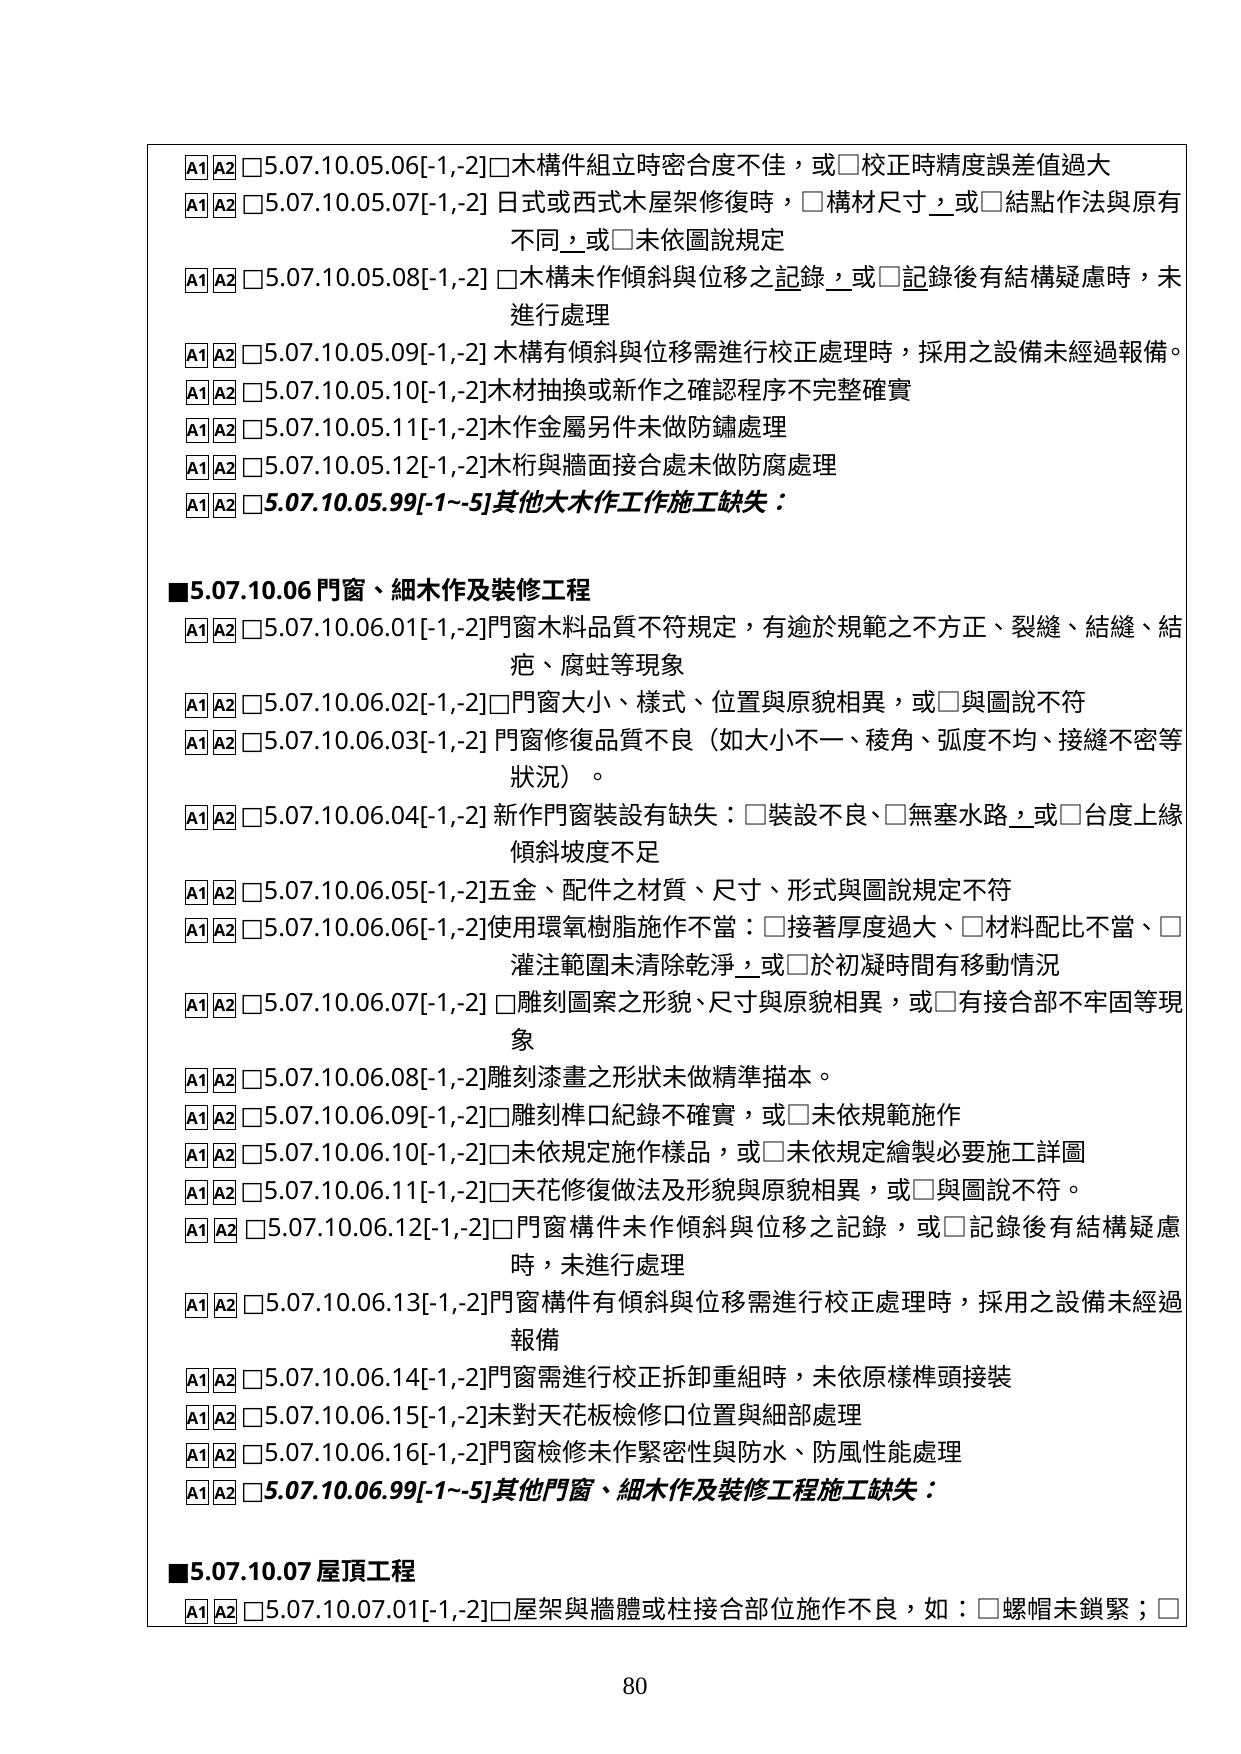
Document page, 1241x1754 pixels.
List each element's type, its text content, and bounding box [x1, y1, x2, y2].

table_cell A1 A2 □5.07.10.05.06[-1,-2]□木構件組立時密合度不佳，或□校正時精度誤差值過大 A1 A2 □5.07.10.05.07[-1,-2] 日式或西式木屋架修復時，□構材尺寸，或□結點作法與原有不同，或□未依圖說規定 A1 A2 □5.07.10.05.08[-1,-2] □木構未作傾斜與位移之記錄，或□記錄後有結構疑慮時，未進行處理 A1 A2 □5.07.10.05.09[-1,-2] 木構有傾斜與位移需進行校正處理時，採用之設備未經過報備。 A1 A2 □5.07.10.05.10[-1,-2]木材抽換或新作之確認程序不完整確實 A1 A2 □5.07.10.05.11[-1,-2]木作金屬另件未做防鏽處理 A1 A2 □5.07.10.05.12[-1,-2]木桁與牆面接合處未做防腐處理 A1 A2 □5.07.10.05.99[-1~-5]其他大木作工作施工缺失： ■5.07.10.06門窗、細木作及裝修工程 A1 A2 □5.07.10.06.01[-1,-2]門窗木料品質不符規定，有逾於規範之不方正、裂縫、結縫、結疤、腐蛀等現象 A1 A2 □5.07.10.06.02[-1,-2]□門窗大小、樣式、位置與原貌相異，或□與圖說不符 A1 A2 □5.07.10.06.03[-1,-2] 門窗修復品質不良（如大小不一、稜角、弧度不均、接縫不密等狀況）。 A1 A2 □5.07.10.06.04[-1,-2] 新作門窗裝設有缺失：□裝設不良、□無塞水路，或□台度上緣傾斜坡度不足 A1 A2 □5.07.10.06.05[-1,-2]五金、配件之材質、尺寸、形式與圖說規定不符 A1 A2 □5.07.10.06.06[-1,-2]使用環氧樹脂施作不當：□接著厚度過大、□材料配比不當、□灌注範圍未清除乾淨，或□於初凝時間有移動情況 A1 A2 □5.07.10.06.07[-1,-2] □雕刻圖案之形貌、尺寸與原貌相異，或□有接合部不牢固等現象 A1 A2 □5.07.10.06.08[-1,-2]雕刻漆畫之形狀未做精準描本。 A1 A2 □5.07.10.06.09[-1,-2]□雕刻榫口紀錄不確實，或□未依規範施作 A1 A2 □5.07.10.06.10[-1,-2]□未依規定施作樣品，或□未依規定繪製必要施工詳圖 A1 A2 □5.07.10.06.11[-1,-2]□天花修復做法及形貌與原貌相異，或□與圖說不符。 A1 A2 □5.07.10.06.12[-1,-2]□門窗構件未作傾斜與位移之記錄，或□記錄後有結構疑慮時，未進行處理 A1 A2 □5.07.10.06.13[-1,-2]門窗構件有傾斜與位移需進行校正處理時，採用之設備未經過報備 A1 A2 □5.07.10.06.14[-1,-2]門窗需進行校正拆卸重組時，未依原樣榫頭接裝 A1 A2 □5.07.10.06.15[-1,-2]未對天花板檢修口位置與細部處理 A1 A2 □5.07.10.06.16[-1,-2]門窗檢修未作緊密性與防水、防風性能處理 A1 A2 □5.07.10.06.99[-1~-5]其他門窗、細木作及裝修工程施工缺失： ■5.07.10.07屋頂工程 A1 A2 □5.07.10.07.01[-1,-2]□屋架與牆體或柱接合部位施作不良，如：□螺帽未鎖緊；□ [148, 145, 1186, 1626]
